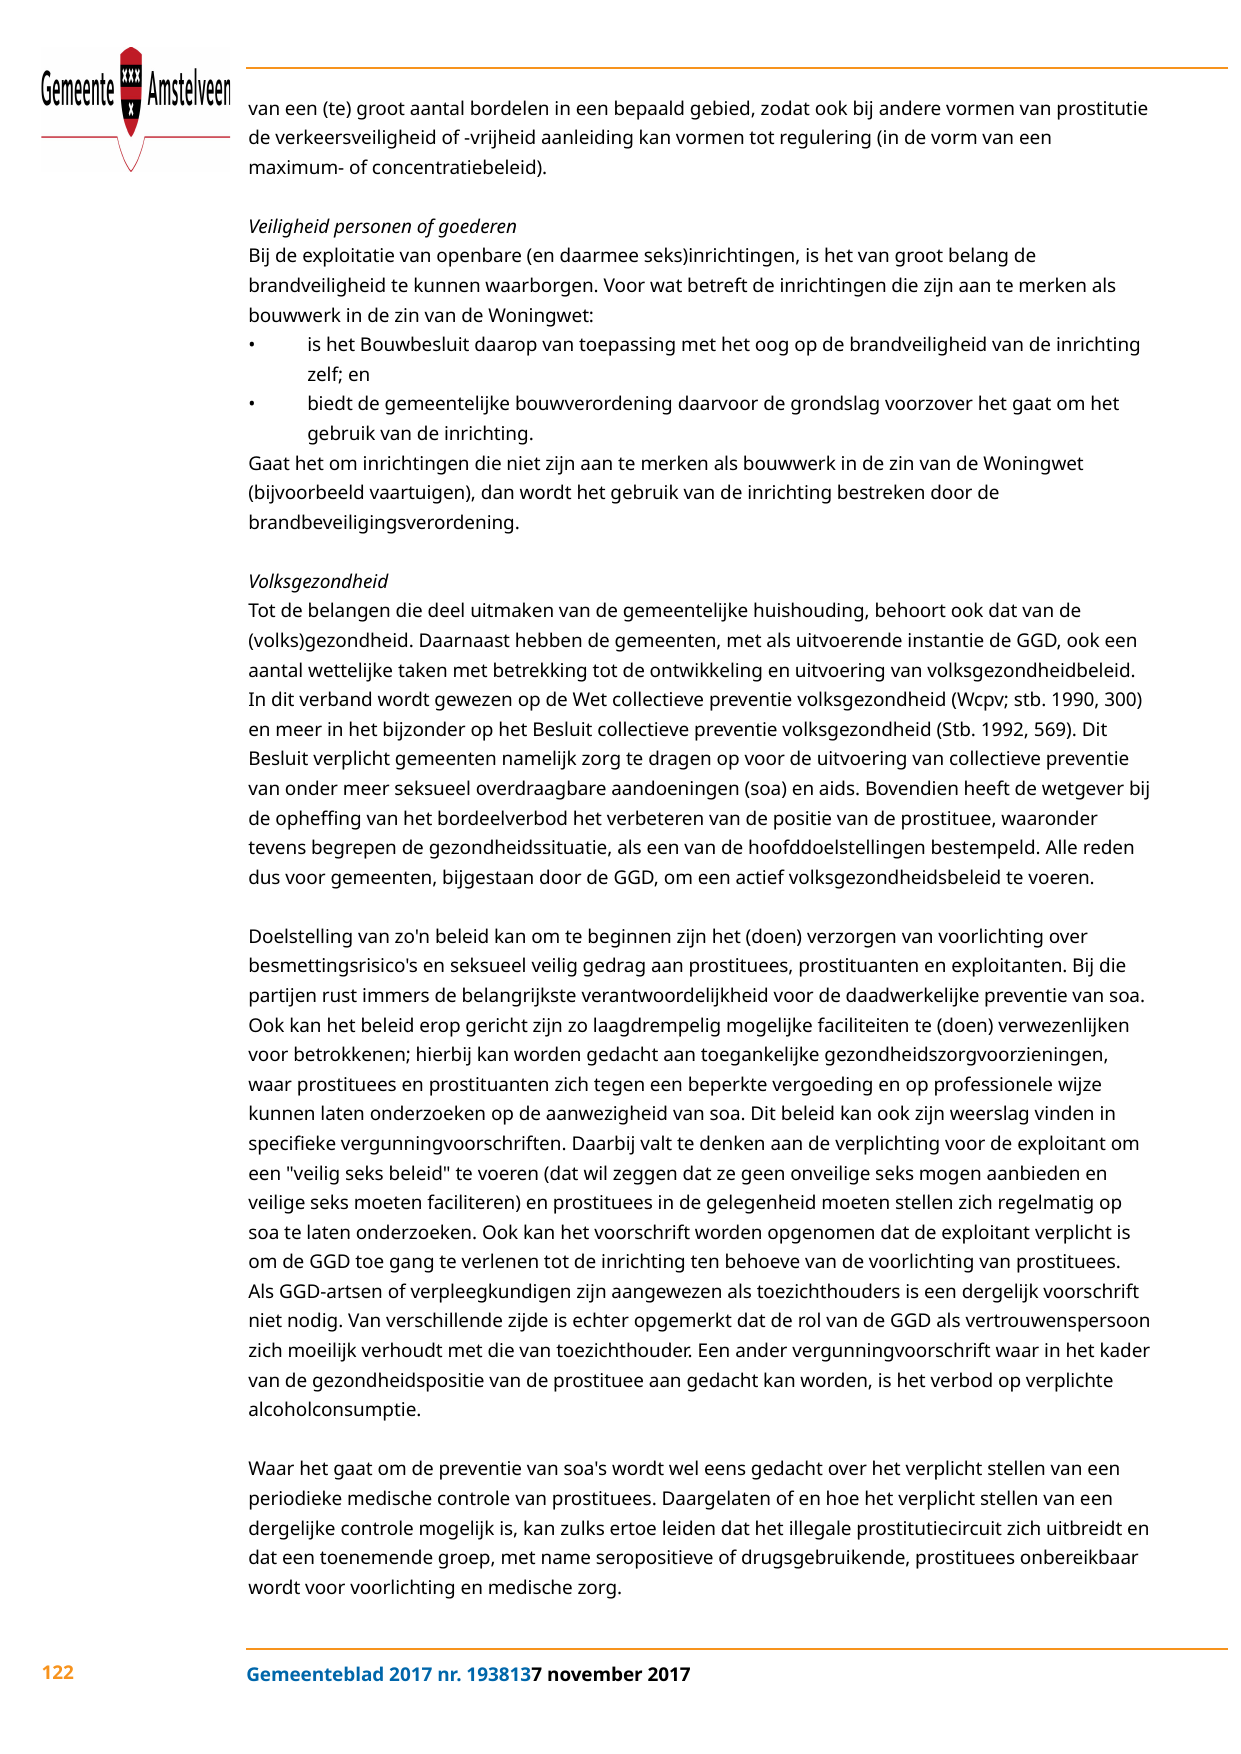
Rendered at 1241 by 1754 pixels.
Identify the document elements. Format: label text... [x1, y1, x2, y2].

text Tot de belangen die deel uitmaken van de gemeentelijke huishouding, behoort ook dat van de (volks)gezondheid. Daarnaast hebben de gemeenten, met als uitvoerende instantie de GGD, ook een aantal wettelijke taken met betrekking tot de ontwikkeling en uitvoering van volksgezondheidbeleid. In dit verband wordt gewezen op de Wet collectieve preventie volksgezondheid (Wcpv; stb. 1990, 300) en meer in het bijzonder op het Besluit collectieve preventie volksgezondheid (Stb. 1992, 569). Dit Besluit verplicht gemeenten namelijk zorg te dragen op voor de uitvoering van collectieve preventie van onder meer seksueel overdraagbare aandoeningen (soa) en aids. Bovendien heeft de wetgever bij de opheffing van het bordeelverbod het verbeteren van de positie van de prostituee, waaronder tevens begrepen de gezondheidssituatie, als een van de hoofddoelstellingen bestempeld. Alle reden dus voor gemeenten, bijgestaan door de GGD, om een actief volksgezondheidsbeleid te voeren. [248, 598, 1152, 890]
text Waar het gaat om de preventie van soa's wordt wel eens gedacht over het verplicht stellen van een periodieke medische controle van prostituees. Daargelaten of en hoe het verplicht stellen van een dergelijke controle mogelijk is, kan zulks ertoe leiden dat het illegale prostitutiecircuit zich uitbreidt en dat een toenemende groep, met name seropositieve of drugsgebruikende, prostituees onbereikbaar wordt voor voorlichting en medische zorg. [248, 1456, 1152, 1600]
text Volksgezondheid [248, 568, 1152, 594]
text Bij de exploitatie van openbare (en daarmee seks)inrichtingen, is het van groot belang de brandveiligheid te kunnen waarborgen. Voor wat betreft de inrichtingen die zijn aan te merken als bouwwerk in de zin van de Woningwet: [248, 243, 1152, 328]
picture [41, 47, 231, 172]
text Doelstelling van zo'n beleid kan om te beginnen zijn het (doen) verzorgen van voorlichting over besmettingsrisico's en seksueel veilig gedrag aan prostituees, prostituanten en exploitanten. Bij die partijen rust immers de belangrijkste verantwoordelijkheid voor de daadwerkelijke preventie van soa. Ook kan het beleid erop gericht zijn zo laagdrempelig mogelijke faciliteiten te (doen) verwezenlijken voor betrokkenen; hierbij kan worden gedacht aan toegankelijke gezondheidszorgvoorzieningen, waar prostituees en prostituanten zich tegen een beperkte vergoeding en op professionele wijze kunnen laten onderzoeken op de aanwezigheid van soa. Dit beleid kan ook zijn weerslag vinden in specifieke vergunningvoorschriften. Daarbij valt te denken aan de verplichting voor de exploitant om een "veilig seks beleid" te voeren (dat wil zeggen dat ze geen onveilige seks mogen aanbieden en veilige seks moeten faciliteren) en prostituees in de gelegenheid moeten stellen zich regelmatig op soa te laten onderzoeken. Ook kan het voorschrift worden opgenomen dat de exploitant verplicht is om de GGD toe gang te verlenen tot de inrichting ten behoeve van de voorlichting van prostituees. Als GGD-artsen of verpleegkundigen zijn aangewezen als toezichthouders is een dergelijk voorschrift niet nodig. Van verschillende zijde is echter opgemerkt dat de rol van de GGD als vertrouwenspersoon zich moeilijk verhoudt met die van toezichthouder. Een ander vergunningvoorschrift waar in het kader van de gezondheidspositie van de prostituee aan gedacht kan worden, is het verbod op verplichte alcoholconsumptie. [248, 923, 1152, 1422]
list is het Bouwbesluit daarop van toepassing met het oog op de brandveiligheid van de inrichting zelf; en [248, 331, 1152, 387]
text Veiligheid personen of goederen [248, 213, 1152, 239]
text Gaat het om inrichtingen die niet zijn aan te merken als bouwwerk in de zin van de Woningwet (bijvoorbeeld vaartuigen), dan wordt het gebruik van de inrichting bestreken door de brandbeveiligingsverordening. [248, 450, 1152, 535]
text van een (te) groot aantal bordelen in een bepaald gebied, zodat ook bij andere vormen van prostitutie de verkeersveiligheid of -vrijheid aanleiding kan vormen tot regulering (in de vorm van een maximum- of concentratiebeleid). [248, 95, 1152, 180]
list biedt de gemeentelijke bouwverordening daarvoor de grondslag voorzover het gaat om het gebruik van de inrichting. [248, 391, 1152, 446]
